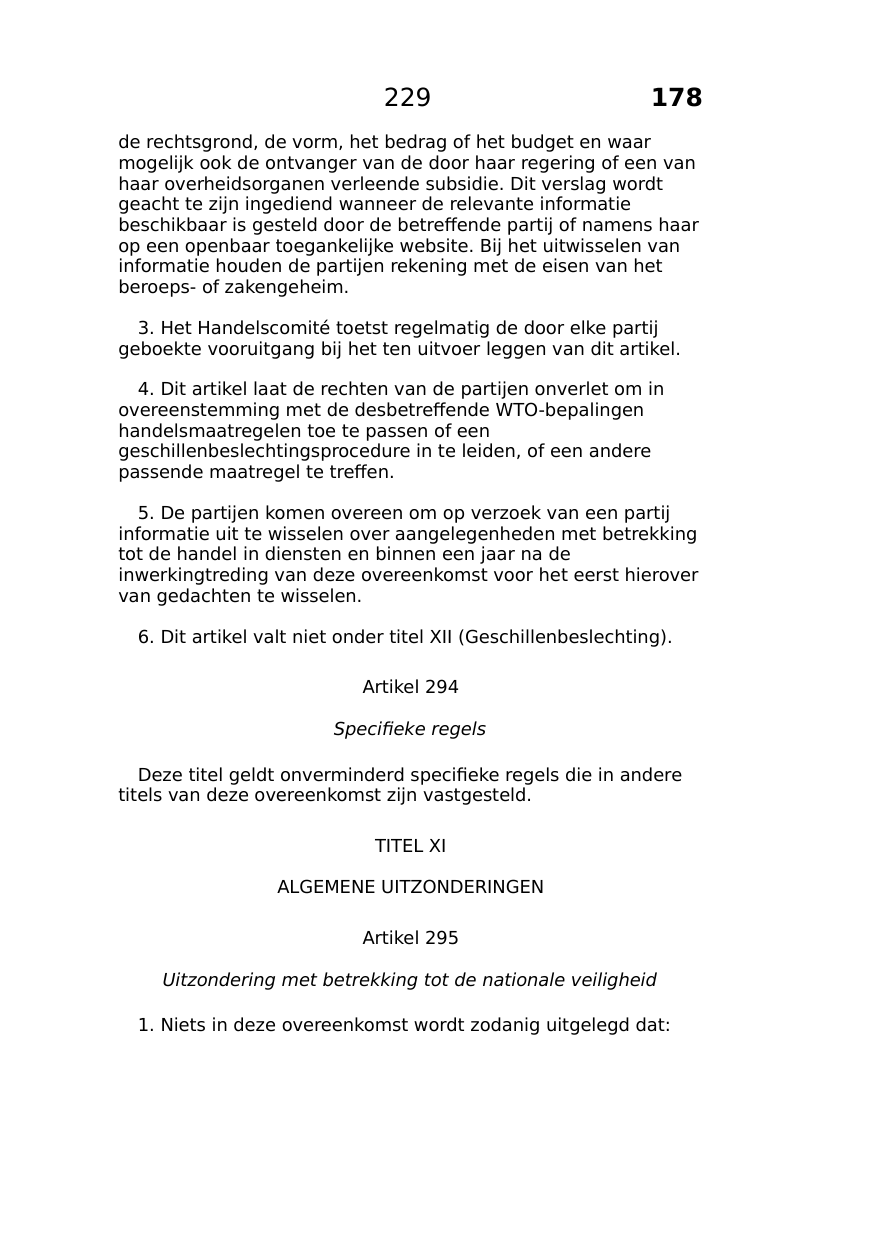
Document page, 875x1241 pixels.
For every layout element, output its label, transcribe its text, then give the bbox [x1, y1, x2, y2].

subtitle Artikel 294 Specifieke regels [118, 677, 703, 739]
text 3. Het Handelscomité toetst regelmatig de door elke partij geboekte vooruitgang bij het ten uitvoer leggen van dit artikel. [118, 318, 703, 359]
subtitle Artikel 295 Uitzondering met betrekking tot de nationale veiligheid [118, 928, 703, 990]
text Deze titel geldt onverminderd specifieke regels die in andere titels van deze overeenkomst zijn vastgesteld. [118, 764, 703, 806]
text 4. Dit artikel laat de rechten van de partijen onverlet om in overeenstemming met de desbetreffende WTO-bepalingen handelsmaatregelen toe te passen of een geschillenbeslechtingsprocedure in te leiden, of een andere passende maatregel te treffen. [118, 379, 703, 483]
subtitle TITEL XI ALGEMENE UITZONDERINGEN [118, 836, 703, 898]
text 5. De partijen komen overeen om op verzoek van een partij informatie uit te wisselen over aangelegenheden met betrekking tot de handel in diensten en binnen een jaar na de inwerkingtreding van deze overeenkomst voor het eerst hierover van gedachten te wisselen. [118, 503, 703, 606]
text 1. Niets in deze overeenkomst wordt zodanig uitgelegd dat: [118, 1015, 703, 1036]
text de rechtsgrond, de vorm, het bedrag of het budget en waar mogelijk ook de ontvanger van de door haar regering of een van haar overheidsorganen verleende subsidie. Dit verslag wordt geacht te zijn ingediend wanneer de relevante informatie beschikbaar is gesteld door de betreffende partij of namens haar op een openbaar toegankelijke website. Bij het uitwisselen van informatie houden de partijen rekening met de eisen van het beroeps- of zakengeheim. [118, 132, 703, 298]
text 6. Dit artikel valt niet onder titel XII (Geschillenbeslechting). [118, 626, 703, 647]
